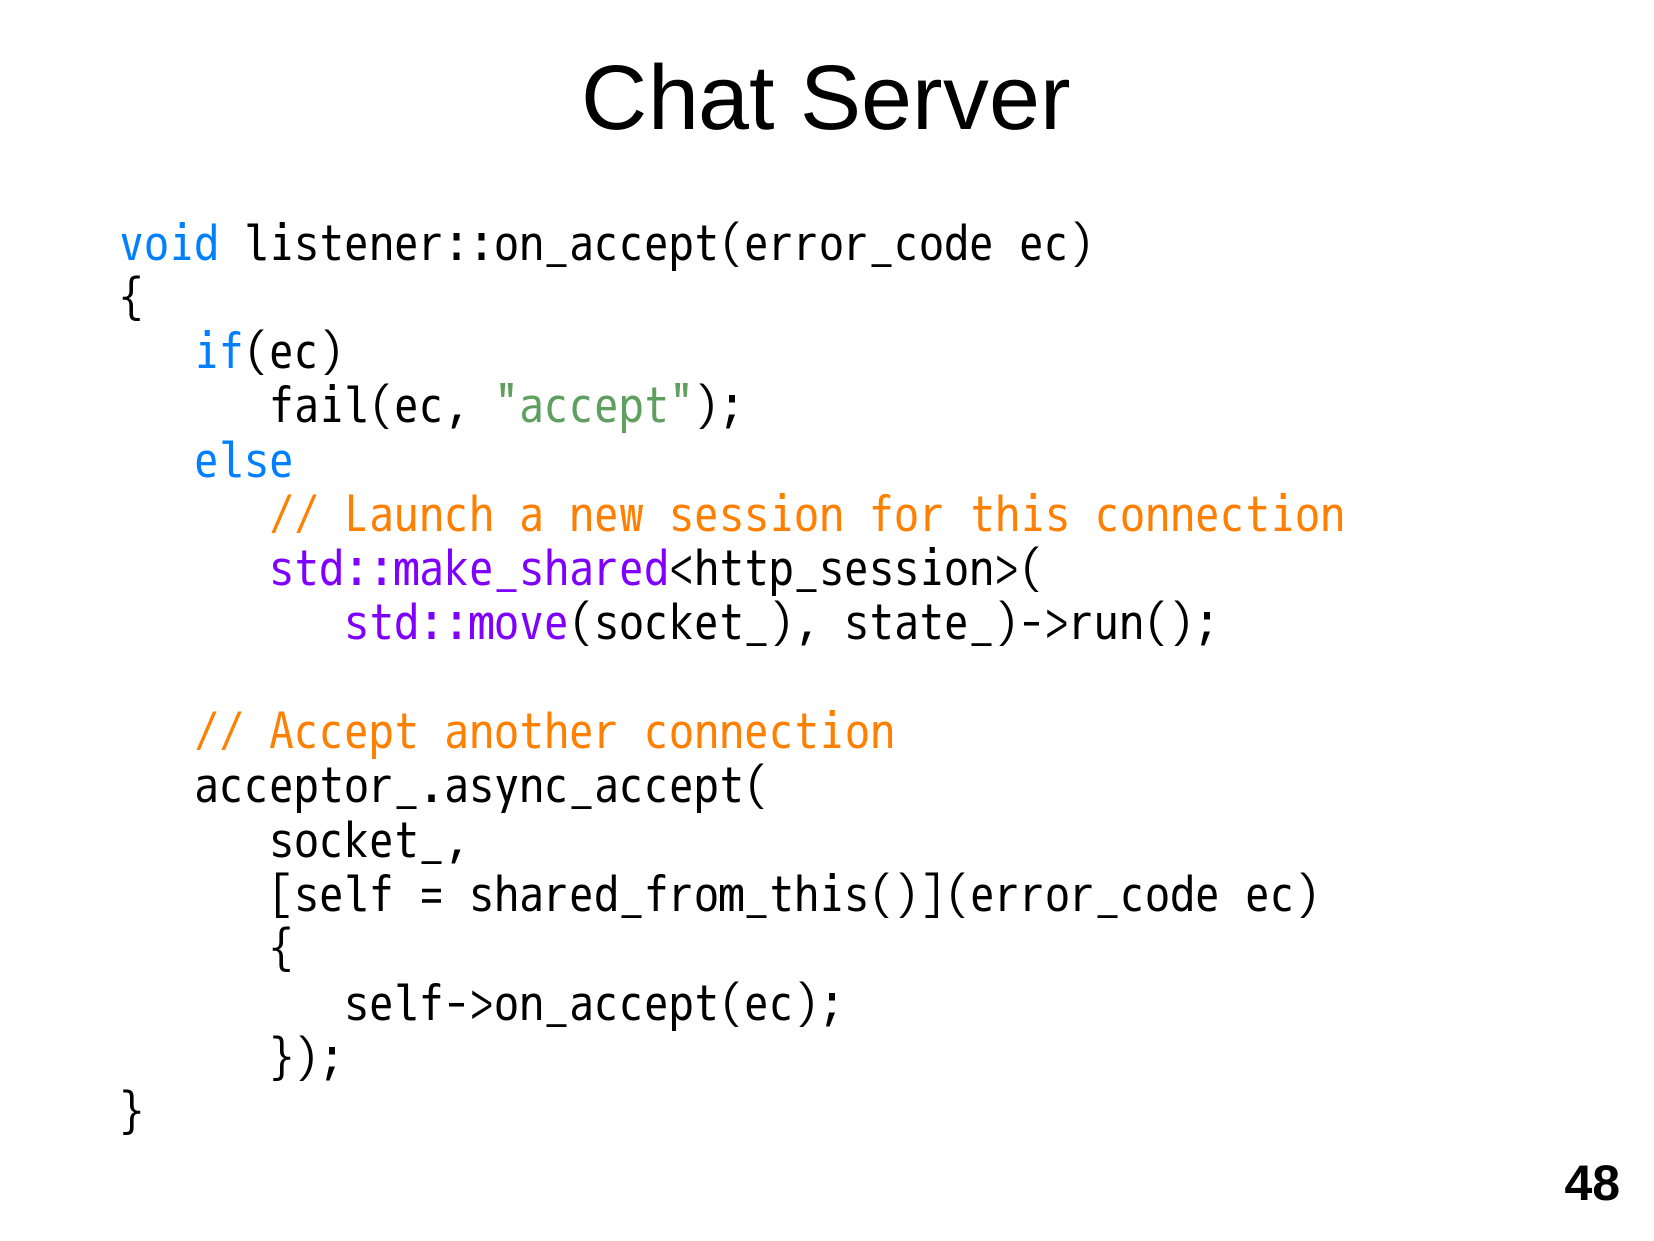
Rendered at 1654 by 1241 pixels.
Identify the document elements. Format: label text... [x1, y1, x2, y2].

title Chat Server [82, 15, 1571, 181]
text_box void listener::on_accept(error_code ec) { if(ec) fail(ec, "accept"); else // Launch a new session for this connection std::make_shared<http_session>( std::move(socket_), state_)->run(); // Accept another connection acceptor_.async_accept( socket_, [self = shared_from_this()](error_code ec) { self->on_accept(ec); }); } [104, 210, 1575, 1162]
